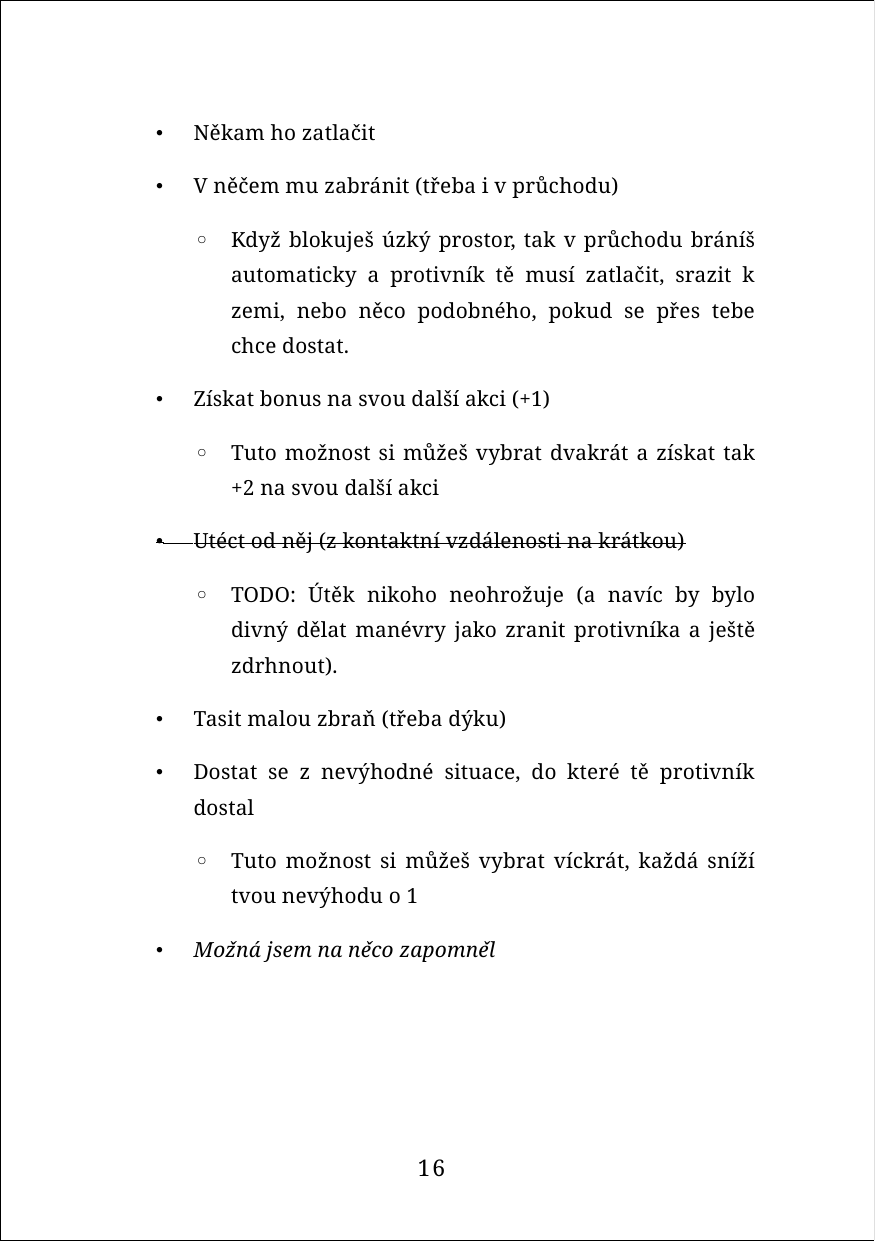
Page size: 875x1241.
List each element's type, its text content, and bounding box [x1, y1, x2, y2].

list Tuto možnost si můžeš vybrat dvakrát a získat tak +2 na svou další akci [193, 438, 756, 502]
list Možná jsem na něco zapomněl [156, 935, 756, 963]
list Utéct od něj (z kontaktní vzdálenosti na krátkou) [156, 526, 756, 555]
list Získat bonus na svou další akci (+1) [156, 384, 756, 413]
list Když blokuješ úzký prostor, tak v průchodu bráníš automaticky a protivník tě musí zatlačit, srazit k zemi, nebo něco podobného, pokud se přes tebe chce dostat. [193, 225, 756, 360]
list Někam ho zatlačit [156, 118, 756, 147]
list Tasit malou zbraň (třeba dýku) [156, 704, 756, 732]
list Dostat se z nevýhodné situace, do které tě protivník dostal [156, 757, 756, 821]
list V něčem mu zabránit (třeba i v průchodu) [156, 171, 756, 200]
list Tuto možnost si můžeš vybrat víckrát, každá sníží tvou nevýhodu o 1 [193, 846, 756, 910]
list TODO: Útěk nikoho neohrožuje (a navíc by bylo divný dělat manévry jako zranit protivníka a ještě zdrhnout). [193, 580, 756, 679]
